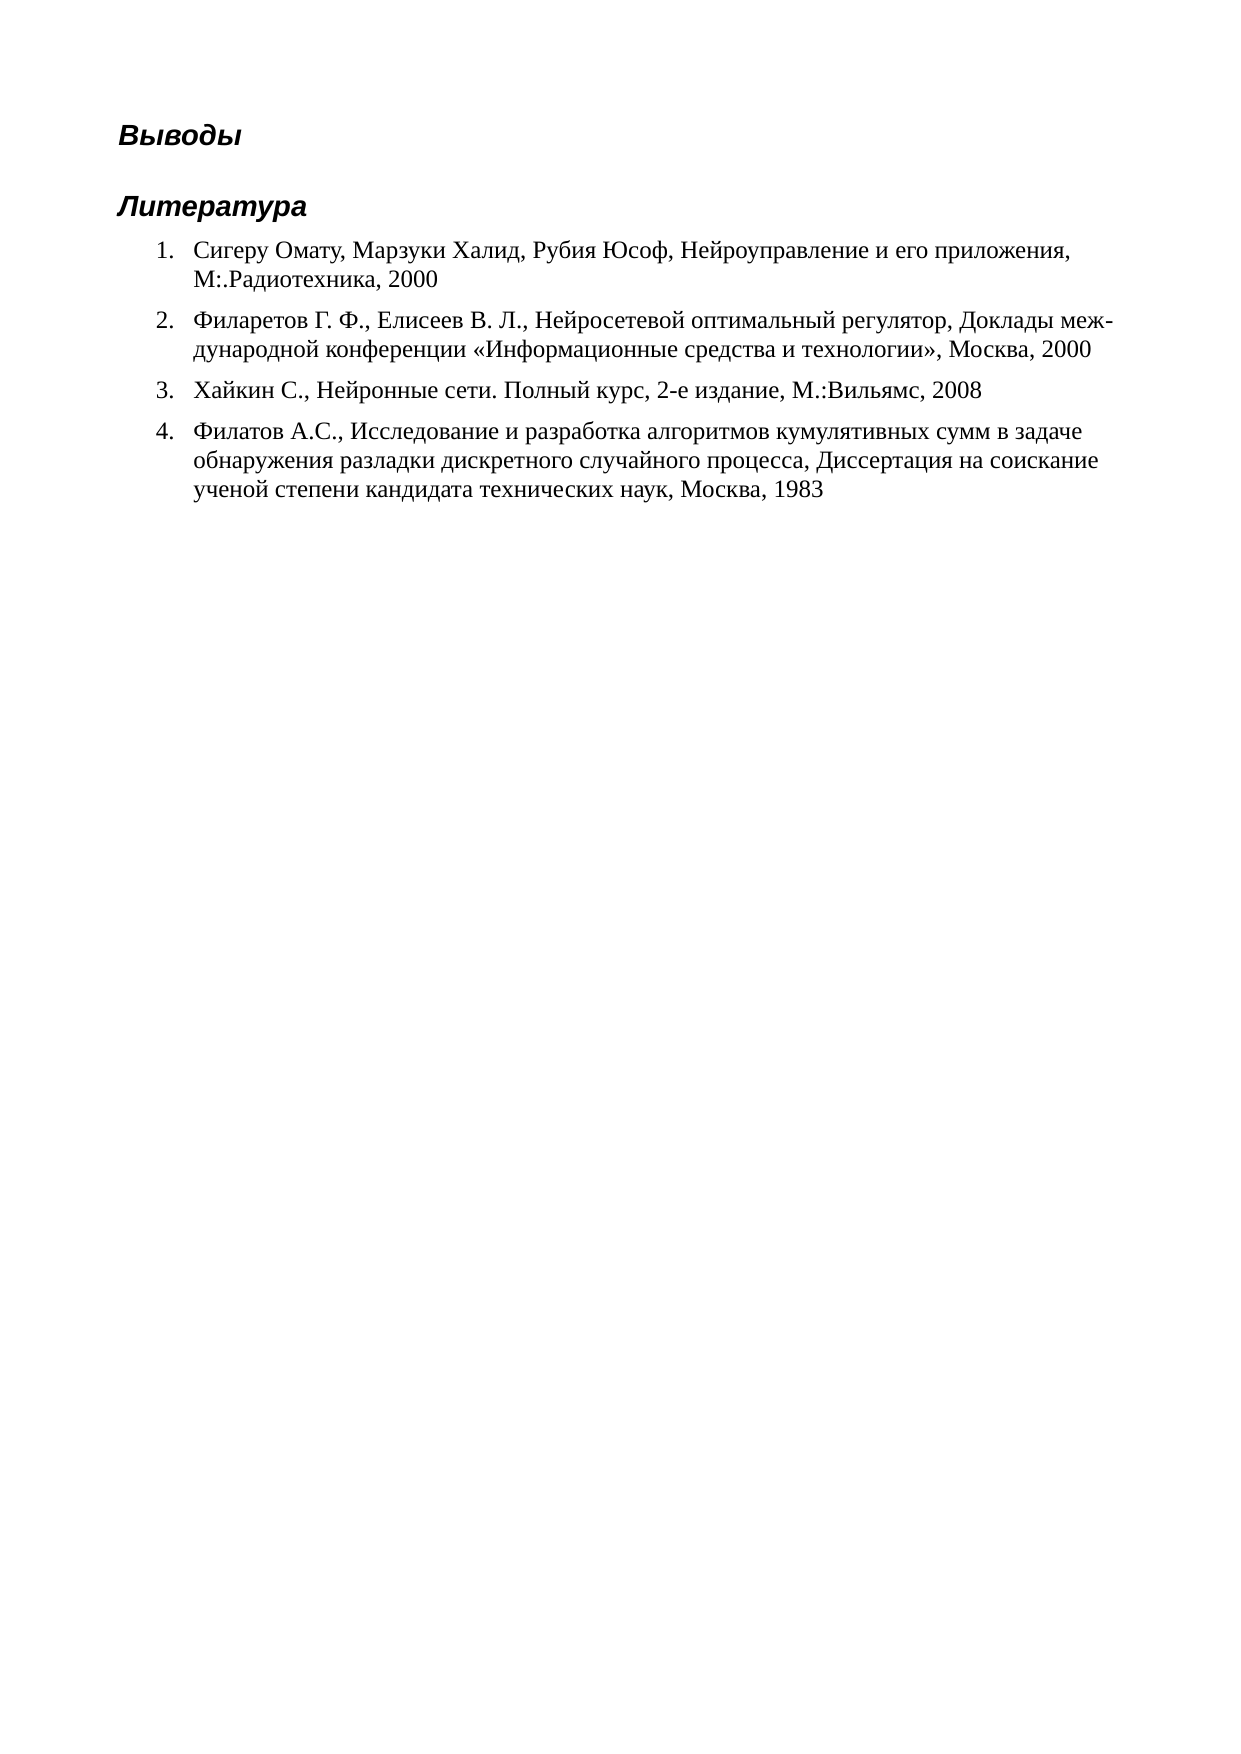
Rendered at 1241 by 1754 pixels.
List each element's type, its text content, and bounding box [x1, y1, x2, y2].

subtitle Выводы [118, 118, 1122, 152]
list Сигеру Омату, Марзуки Халид, Рубия Юсоф, Нейроуправление и его приложения, М:.Радиотехника, 2000 [156, 235, 1122, 293]
subtitle Литература [118, 189, 1122, 223]
list Филатов А.С., Исследование и разработка алгоритмов кумулятивных сумм в задаче обнаружения разладки дискретного случайного процесса, Диссертация на соискание ученой степени кандидата технических наук, Москва, 1983 [156, 416, 1122, 503]
list Хайкин С., Нейронные сети. Полный курс, 2-е издание, М.:Вильямс, 2008 [156, 375, 1122, 404]
list Филаретов Г. Ф., Елисеев В. Л., Нейросетевой оптимальный регулятор, Доклады меж­дународной конференции «Информационные средства и технологии», Москва, 2000 [156, 305, 1122, 363]
